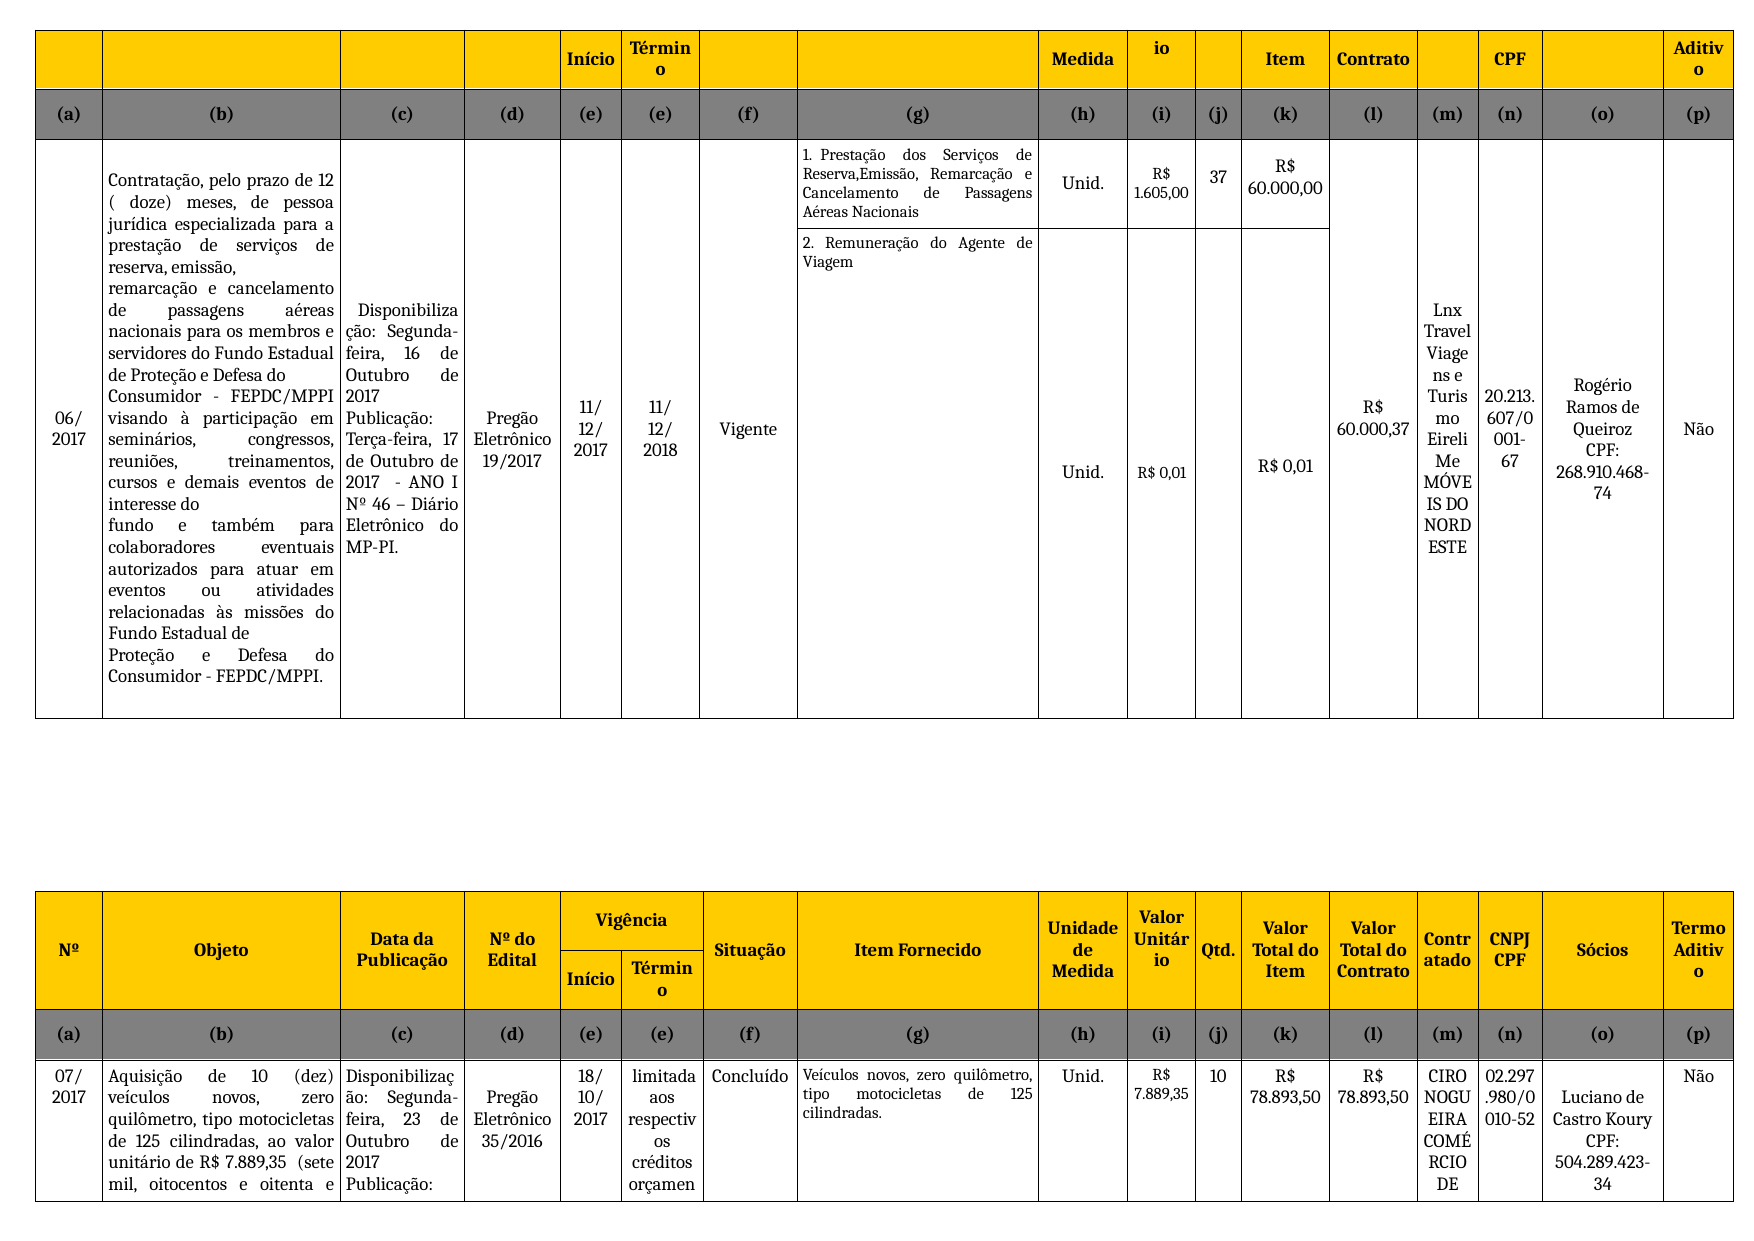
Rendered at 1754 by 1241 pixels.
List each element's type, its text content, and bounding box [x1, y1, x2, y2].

table_cell 07/ 2017 [36, 1061, 102, 1201]
table_cell (l) [1330, 1010, 1417, 1059]
table_cell (f) [704, 1010, 797, 1059]
table_cell (n) [1479, 1010, 1542, 1059]
table_header Unidade de Medida [1039, 892, 1127, 1009]
table_cell (e) [561, 90, 621, 139]
table_cell (c) [341, 1010, 464, 1059]
table_cell [1196, 229, 1241, 718]
table_cell (o) [1543, 90, 1663, 139]
table_header Nº [36, 892, 102, 1009]
table_cell Disponibilização: Segunda-feira, 16 de Outubro de 2017 Publicação: Terça-feira, 17 de Outubro de 2017 - ANO I Nº 46 – Diário Eletrônico do MP-PI. [341, 140, 464, 718]
table_header Data da Publicação [341, 892, 464, 1009]
table_cell R$ 0,01 [1242, 229, 1329, 718]
table_header Medida [1039, 31, 1127, 88]
table_cell Término [622, 31, 699, 88]
table_cell Início [561, 31, 621, 88]
table_cell 11/ 12/ 2018 [622, 140, 699, 718]
table_header [1543, 31, 1663, 88]
table_cell (k) [1242, 90, 1329, 139]
table_header [1196, 31, 1241, 88]
table_cell (p) [1664, 1010, 1733, 1059]
table_cell (a) [36, 1010, 102, 1059]
table_header [700, 31, 797, 88]
table_cell Veículos novos, zero quilômetro, tipo motocicletas de 125 cilindradas. [798, 1061, 1038, 1201]
table_header [1418, 31, 1478, 88]
table_cell 2. Remuneração do Agente de Viagem [798, 229, 1038, 718]
table_cell Unid. [1039, 1061, 1127, 1201]
table_cell 02.297.980/0010-52 [1479, 1061, 1542, 1201]
table_header Valor Total do Item [1242, 892, 1329, 1009]
table_cell Concluído [704, 1061, 797, 1201]
table_cell (n) [1479, 90, 1542, 139]
table_header CPF [1479, 31, 1542, 88]
table_cell (i) [1128, 90, 1195, 139]
table_header [465, 31, 560, 88]
table_cell (l) [1330, 90, 1417, 139]
table_cell (c) [341, 90, 464, 139]
table_cell Aquisição de 10 (dez) veículos novos, zero quilômetro, tipo motocicletas de 125 cilindradas, ao valor unitário de R$ 7.889,35 (sete mil, oitocentos e oitenta e [103, 1061, 340, 1201]
table_header Item [1242, 31, 1329, 88]
table_cell 18/ 10/ 2017 [561, 1061, 621, 1201]
table_header [341, 31, 464, 88]
table_header [36, 31, 102, 88]
table_cell Unid. [1039, 140, 1127, 227]
table_cell Não [1664, 1061, 1733, 1201]
table_header Valor Total do Contrato [1330, 892, 1417, 1009]
table_cell (j) [1196, 90, 1241, 139]
table_cell (m) [1418, 1010, 1478, 1059]
table_header Vigência [561, 892, 703, 950]
table_cell (d) [465, 90, 560, 139]
table_cell R$ 78.893,50 [1330, 1061, 1417, 1201]
table_cell R$ 1.605,00 [1128, 140, 1195, 227]
table_header Contrato [1330, 31, 1417, 88]
table_cell (i) [1128, 1010, 1195, 1059]
table_cell R$ 60.000,37 [1330, 140, 1417, 718]
table_cell (g) [798, 90, 1038, 139]
table_cell Não [1664, 140, 1733, 718]
table_cell (o) [1543, 1010, 1663, 1059]
table_cell CIRO NOGUEIRA COMÉRCIO DE [1418, 1061, 1478, 1201]
table_cell (e) [622, 1010, 703, 1059]
table_cell Luciano de Castro Koury CPF: 504.289.423-34 [1543, 1061, 1663, 1201]
table_cell 37 [1196, 140, 1241, 227]
table_header [798, 31, 1038, 88]
table_cell (p) [1664, 90, 1733, 139]
table_cell (e) [561, 1010, 621, 1059]
table_header Item Fornecido [798, 892, 1038, 1009]
table_cell (h) [1039, 1010, 1127, 1059]
table_cell 20.213.607/0001- 67 [1479, 140, 1542, 718]
table_cell R$ 0,01 [1128, 229, 1195, 718]
table_cell Início [561, 951, 621, 1009]
table_cell Rogério Ramos de Queiroz CPF: 268.910.468-74 [1543, 140, 1663, 718]
table_cell 10 [1196, 1061, 1241, 1201]
table_header Aditivo [1664, 31, 1733, 88]
table_cell (h) [1039, 90, 1127, 139]
table_header Sócios [1543, 892, 1663, 1009]
table_cell 1. Prestação dos Serviços de Reserva,Emissão, Remarcação e Cancelamento de Passagens Aéreas Nacionais [798, 140, 1038, 227]
table_cell Lnx Travel Viagens e Turismo Eireli Me MÓVEIS DO NORDESTE [1418, 140, 1478, 718]
table_cell Disponibilização: Segunda-feira, 23 de Outubro de 2017 Publicação: [341, 1061, 464, 1201]
table_header Qtd. [1196, 892, 1241, 1009]
table_cell R$ 78.893,50 [1242, 1061, 1329, 1201]
table_cell Término [622, 951, 703, 1009]
table_header Termo Aditivo [1664, 892, 1733, 1009]
table_header Objeto [103, 892, 340, 1009]
table_cell (b) [103, 90, 340, 139]
table_header CNPJ CPF [1479, 892, 1542, 1009]
table_header Nº do Edital [465, 892, 560, 1009]
table_cell limitada aos respectivos créditos orçamen [622, 1061, 703, 1201]
table_header [103, 31, 340, 88]
table_cell (m) [1418, 90, 1478, 139]
table_cell (j) [1196, 1010, 1241, 1059]
table_cell (b) [103, 1010, 340, 1059]
table_cell (a) [36, 90, 102, 139]
table_header Contratado [1418, 892, 1478, 1009]
table_header Valor Unitário [1128, 892, 1195, 1009]
table_cell (d) [465, 1010, 560, 1059]
table_cell Unid. [1039, 229, 1127, 718]
table_cell (e) [622, 90, 699, 139]
table_cell 06/ 2017 [36, 140, 102, 718]
table_cell R$ 7.889,35 [1128, 1061, 1195, 1201]
table_cell Vigente [700, 140, 797, 718]
table_cell R$ 60.000,00 [1242, 140, 1329, 227]
table_cell (g) [798, 1010, 1038, 1059]
table_cell Contratação, pelo prazo de 12 ( doze) meses, de pessoa jurídica especializada para a prestação de serviços de reserva, emissão, remarcação e cancelamento de passagens aéreas nacionais para os membros e servidores do Fundo Estadual de Proteção e Defesa do Consumidor - FEPDC/MPPI visando à participação em seminários, congressos, reuniões, treinamentos, cursos e demais eventos de interesse do fundo e também para colaboradores eventuais autorizados para atuar em eventos ou atividades relacionadas às missões do Fundo Estadual de Proteção e Defesa do Consumidor - FEPDC/MPPI. [103, 140, 340, 718]
table_header io [1128, 31, 1195, 88]
table_cell Pregão Eletrônico 19/2017 [465, 140, 560, 718]
table_cell 11/ 12/ 2017 [561, 140, 621, 718]
table_cell (f) [700, 90, 797, 139]
table_header Situação [704, 892, 797, 1009]
table_cell (k) [1242, 1010, 1329, 1059]
table_cell Pregão Eletrônico 35/2016 [465, 1061, 560, 1201]
